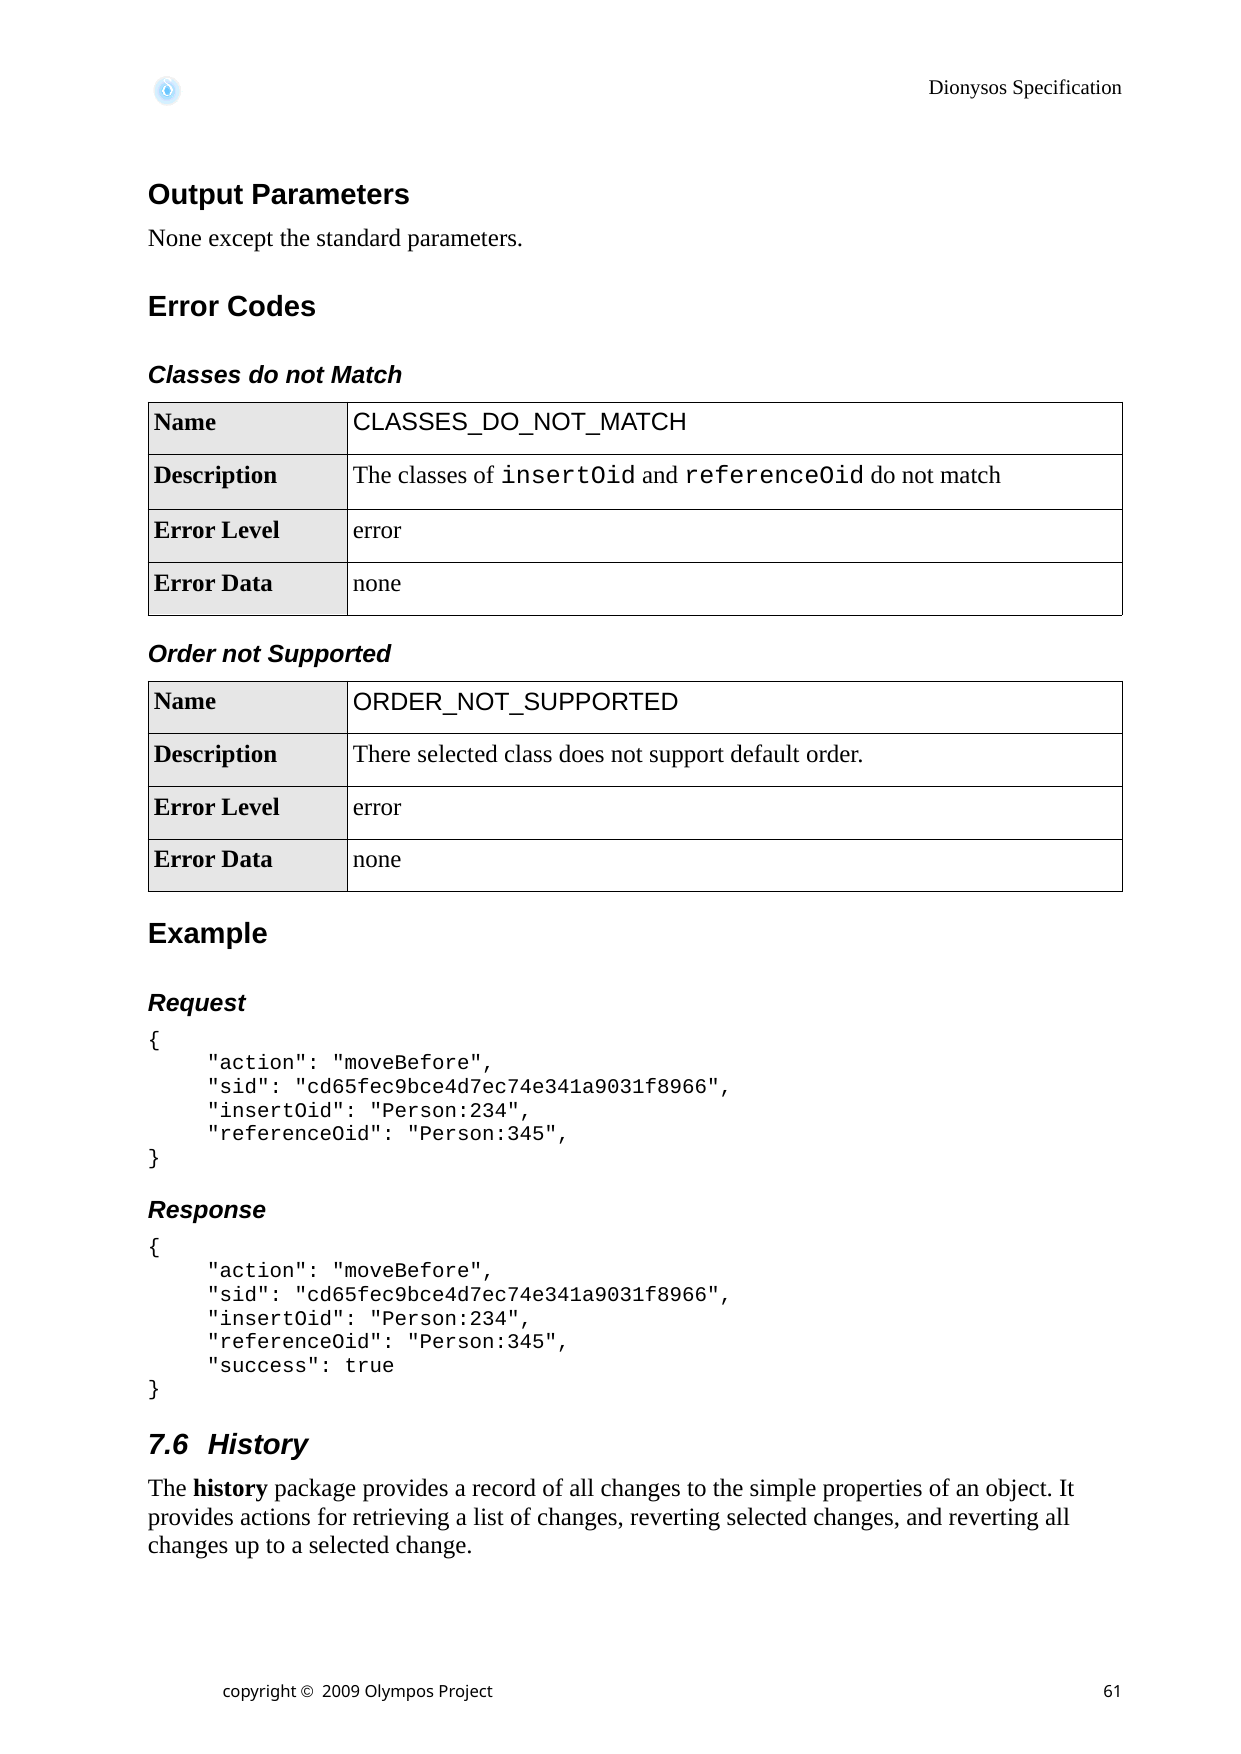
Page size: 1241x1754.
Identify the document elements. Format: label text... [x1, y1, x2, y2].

table_cell Error Data [149, 840, 347, 891]
table_header Name [149, 682, 347, 733]
table_cell Description [149, 734, 347, 786]
table_cell There selected class does not support default order. [348, 734, 1122, 786]
text "insertOid": "Person:234", [148, 1099, 1122, 1123]
text "success": true [148, 1355, 1122, 1378]
text "action": "moveBefore", [148, 1260, 1122, 1284]
text { [148, 1029, 1122, 1052]
text { [148, 1237, 1122, 1260]
text Order not Supported [148, 639, 1122, 668]
text Error Codes [148, 289, 1122, 323]
table_cell none [348, 563, 1122, 614]
table_cell Description [149, 455, 347, 509]
text Response [148, 1196, 1122, 1224]
table_header Name [149, 403, 347, 454]
text "referenceOid": "Person:345", [148, 1123, 1122, 1147]
text } [148, 1378, 1122, 1402]
table_header CLASSES_DO_NOT_MATCH [348, 403, 1122, 454]
text Output Parameters [148, 177, 1122, 211]
text "action": "moveBefore", [148, 1052, 1122, 1076]
text None except the standard parameters. [148, 223, 1122, 252]
table_cell The classes of insertOid and referenceOid do not match [348, 455, 1122, 509]
table_header ORDER_NOT_SUPPORTED [348, 682, 1122, 733]
text "insertOid": "Person:234", [148, 1307, 1122, 1331]
text "sid": "cd65fec9bce4d7ec74e341a9031f8966", [148, 1284, 1122, 1307]
table_cell none [348, 840, 1122, 891]
subtitle History [148, 1427, 1122, 1461]
table_cell Error Data [149, 563, 347, 614]
picture [152, 75, 184, 106]
table_cell error [348, 787, 1122, 839]
text } [148, 1147, 1122, 1171]
table_cell Error Level [149, 787, 347, 839]
text Classes do not Match [148, 361, 1122, 389]
table_cell Error Level [149, 510, 347, 562]
text The history package provides a record of all changes to the simple properties of an object. It provides actions for retrieving a list of changes, reverting selected changes, and reverting all changes up to a selected change. [148, 1473, 1122, 1559]
text "sid": "cd65fec9bce4d7ec74e341a9031f8966", [148, 1076, 1122, 1099]
table_cell error [348, 510, 1122, 562]
text "referenceOid": "Person:345", [148, 1331, 1122, 1355]
text Request [148, 988, 1122, 1016]
text Example [148, 917, 1122, 950]
